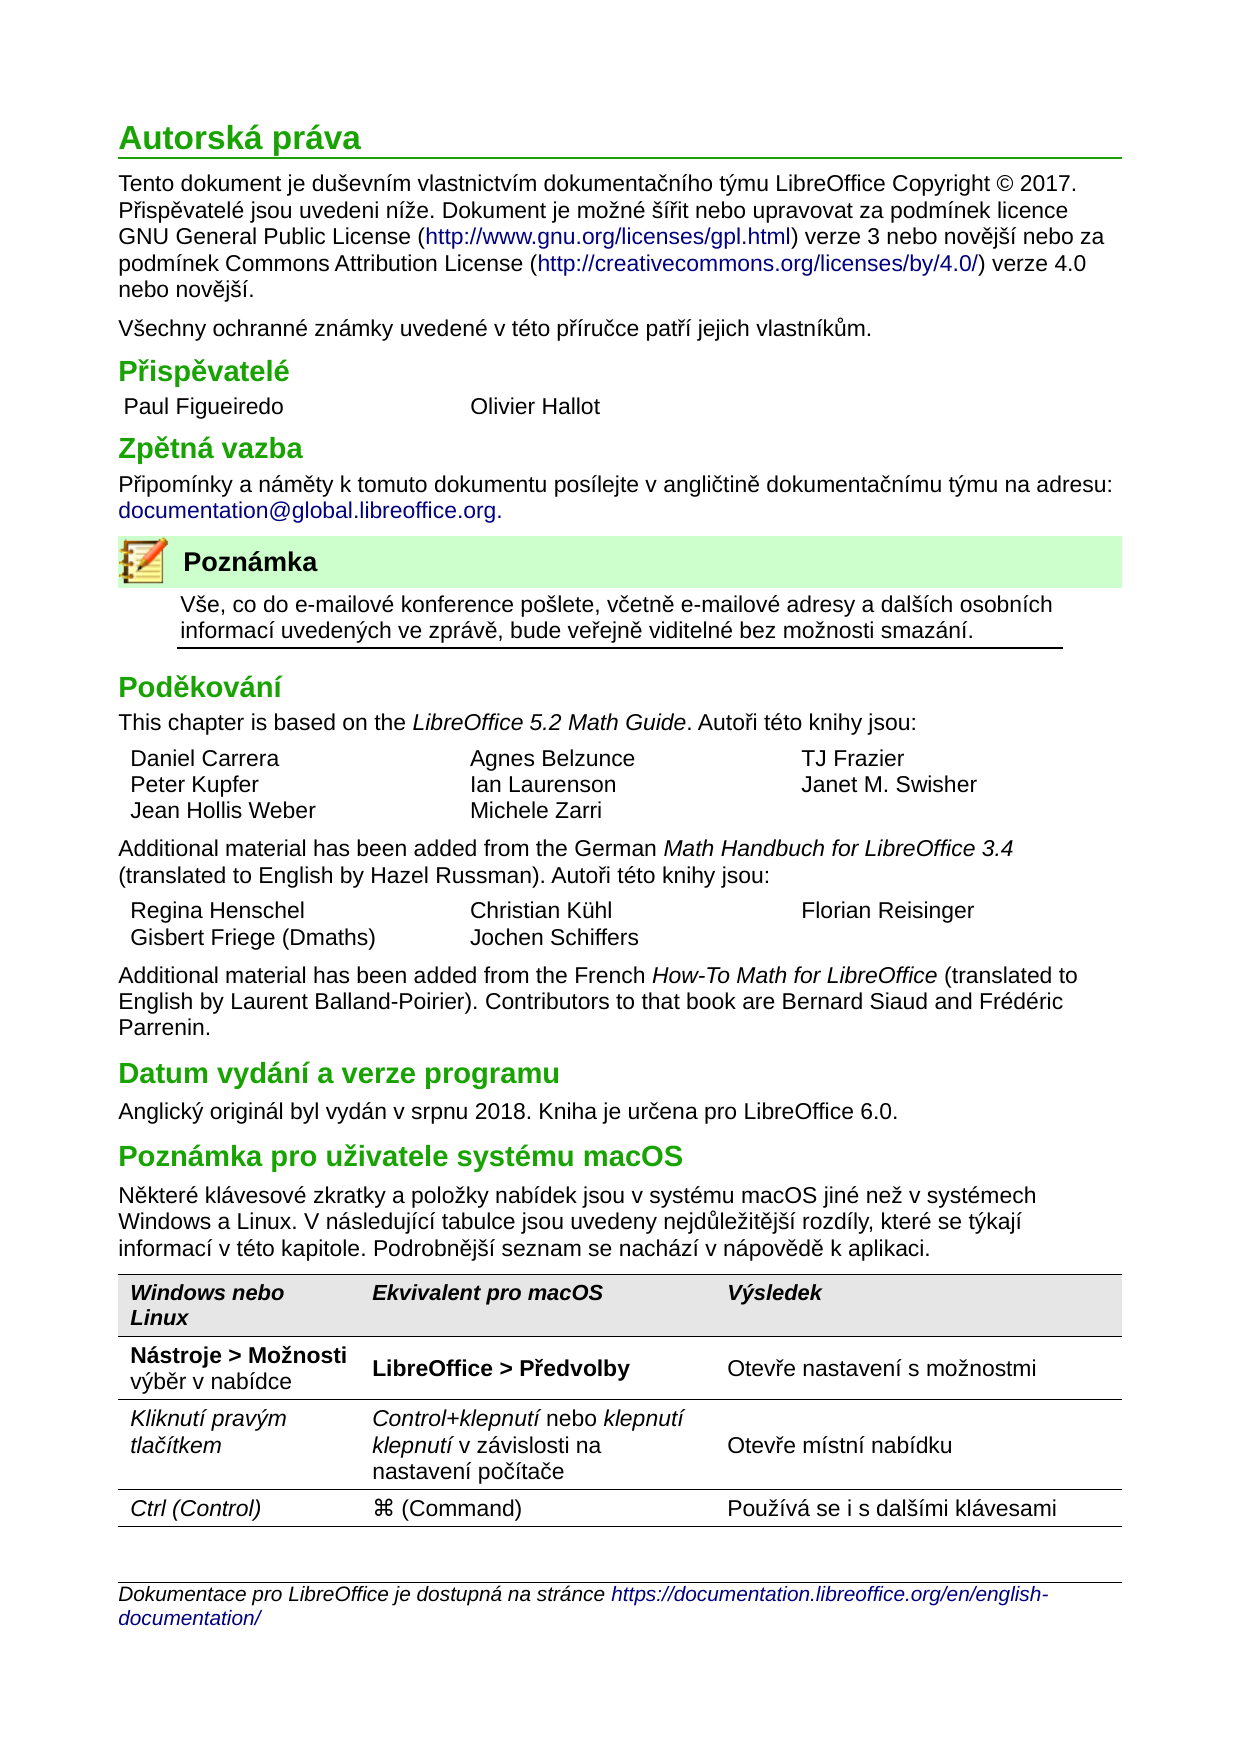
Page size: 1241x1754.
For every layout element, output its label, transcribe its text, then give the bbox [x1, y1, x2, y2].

table_header Ekvivalent pro macOS [360, 1275, 715, 1336]
table_header Regina Henschel [118, 897, 458, 923]
table_header Windows nebo Linux [118, 1275, 360, 1336]
table_cell Ctrl (Control) [118, 1490, 360, 1526]
table_cell ⌘ (Command) [360, 1490, 715, 1526]
table_header Olivier Hallot [458, 393, 790, 419]
table_cell Peter Kupfer [118, 771, 458, 797]
subtitle Poznámka [118, 536, 1122, 588]
table_cell [789, 797, 1122, 824]
table_cell LibreOffice > Předvolby [360, 1337, 715, 1399]
text Tento dokument je duševním vlastnictvím dokumentačního týmu LibreOffice Copyright © 2017. Přispěvatelé jsou uvedeni níže. Dokument je možné šířit nebo upravovat za podmínek licence GNU General Public License (http://www.gnu.org/licenses/gpl.html) verze 3 nebo novější nebo za podmínek Commons Attribution License (http://creativecommons.org/licenses/by/4.0/) verze 4.0 nebo novější. [118, 170, 1122, 302]
table_header Paul Figueiredo [111, 393, 458, 419]
table_cell Janet M. Swisher [789, 771, 1122, 797]
table_header Výsledek [715, 1275, 1122, 1336]
table_cell Jochen Schiffers [458, 924, 789, 950]
table_header [790, 393, 1123, 419]
subtitle Přispěvatelé [118, 353, 1122, 387]
table_cell [789, 924, 1122, 950]
table_cell Používá se i s dalšími klávesami [715, 1490, 1122, 1526]
subtitle Zpětná vazba [118, 431, 1122, 465]
table_cell Otevře nastavení s možnostmi [715, 1337, 1122, 1399]
text Vše, co do e-mailové konference pošlete, včetně e-mailové adresy a dalších osobních informací uvedených ve zprávě, bude veřejně viditelné bez možnosti smazání. [177, 588, 1063, 647]
table_header Christian Kühl [458, 897, 789, 923]
table_cell Otevře místní nabídku [715, 1400, 1122, 1489]
text Připomínky a náměty k tomuto dokumentu posílejte v angličtině dokumentačnímu týmu na adresu: documentation@global.libreoffice.org. [118, 471, 1122, 523]
table_cell Nástroje > Možnosti výběr v nabídce [118, 1337, 360, 1399]
table_header TJ Frazier [789, 745, 1122, 771]
text Všechny ochranné známky uvedené v této příručce patří jejich vlastníkům. [118, 315, 1122, 341]
text Additional material has been added from the German Math Handbuch for LibreOffice 3.4 (translated to English by Hazel Russman). Autoři této knihy jsou: [118, 835, 1122, 888]
table_cell Michele Zarri [458, 797, 789, 824]
text Některé klávesové zkratky a položky nabídek jsou v systému macOS jiné než v systémech Windows a Linux. V následující tabulce jsou uvedeny nejdůležitější rozdíly, které se týkají informací v této kapitole. Podrobnější seznam se nachází v nápovědě k aplikaci. [118, 1182, 1122, 1261]
subtitle Datum vydání a verze programu [118, 1056, 1122, 1089]
subtitle Autorská práva [118, 118, 1122, 157]
table_header Florian Reisinger [789, 897, 1122, 923]
table_header Agnes Belzunce [458, 745, 789, 771]
text This chapter is based on the LibreOffice 5.2 Math Guide. Autoři této knihy jsou: [118, 709, 1122, 736]
table_cell Ian Laurenson [458, 771, 789, 797]
subtitle Poděkování [118, 670, 1122, 703]
subtitle Poznámka pro uživatele systému macOS [118, 1139, 1122, 1173]
table_cell Control+klepnutí nebo klepnutí klepnutí v závislosti na nastavení počítače [360, 1400, 715, 1489]
table_cell Kliknutí pravým tlačítkem [118, 1400, 360, 1489]
table_cell Gisbert Friege (Dmaths) [118, 924, 458, 950]
text Anglický originál byl vydán v srpnu 2018. Kniha je určena pro LibreOffice 6.0. [118, 1098, 1122, 1124]
table_cell Jean Hollis Weber [118, 797, 458, 824]
picture [119, 536, 170, 587]
table_header Daniel Carrera [118, 745, 458, 771]
text Additional material has been added from the French How-To Math for LibreOffice (translated to English by Laurent Balland-Poirier). Contributors to that book are Bernard Siaud and Frédéric Parrenin. [118, 962, 1122, 1041]
